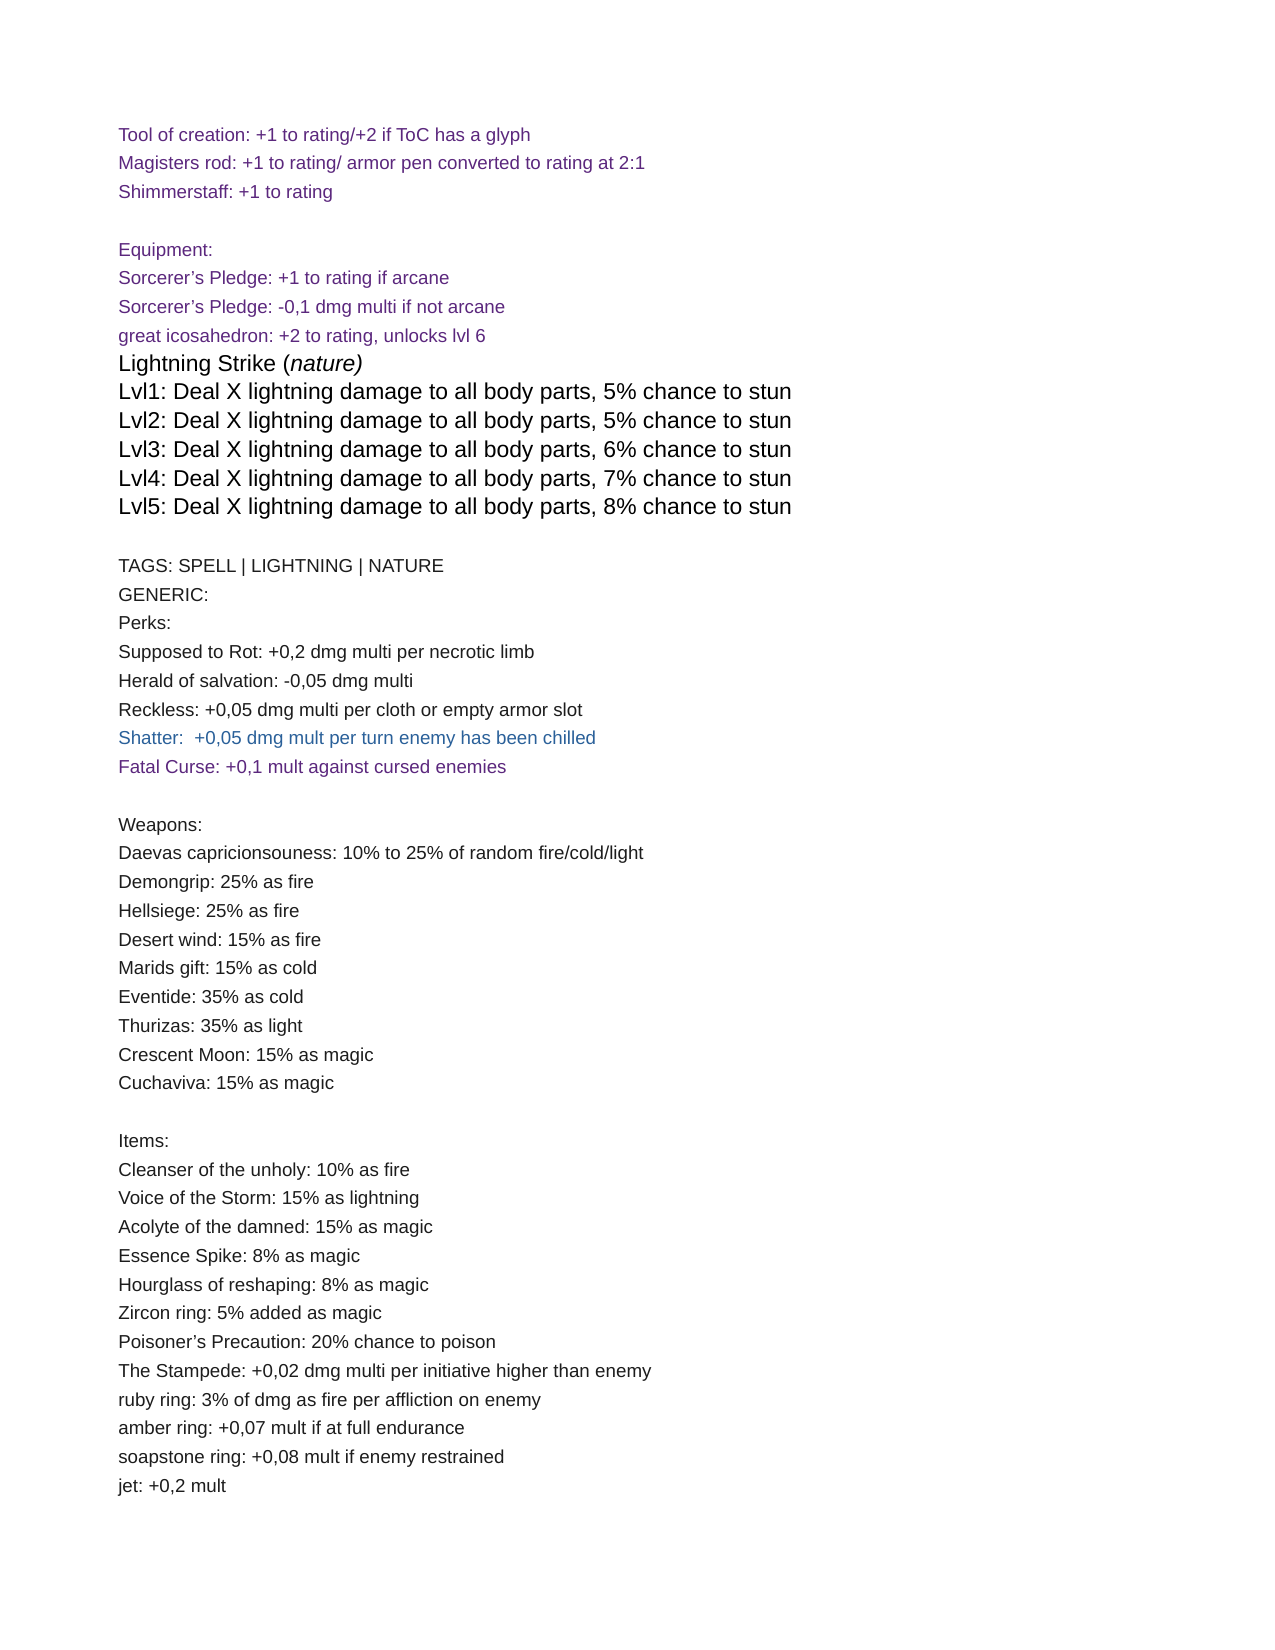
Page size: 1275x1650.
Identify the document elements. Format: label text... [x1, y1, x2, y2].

text Equipment: [118, 233, 1157, 262]
text TAGS: SPELL | LIGHTNING | NATURE GENERIC: Perks: [118, 549, 1157, 636]
text Weapons: [118, 808, 1157, 837]
text Lightning Strike (nature) [118, 348, 1157, 377]
text Herald of salvation: -0,05 dmg multi [118, 664, 1157, 693]
text Reckless: +0,05 dmg multi per cloth or empty armor slot [118, 693, 1157, 722]
text Lvl3: Deal X lightning damage to all body parts, 6% chance to stun [118, 434, 1157, 463]
text Tool of creation: +1 to rating/+2 if ToC has a glyph [118, 118, 1157, 147]
text [118, 1498, 1157, 1527]
text amber ring: +0,07 mult if at full endurance [118, 1412, 1157, 1441]
text Cuchaviva: 15% as magic [118, 1067, 1157, 1096]
text Magisters rod: +1 to rating/ armor pen converted to rating at 2:1 [118, 147, 1157, 176]
text Shatter: +0,05 dmg mult per turn enemy has been chilled [118, 722, 1157, 751]
text Desert wind: 15% as fire [118, 923, 1157, 952]
text Demongrip: 25% as fire [118, 866, 1157, 894]
text Shimmerstaff: +1 to rating [118, 176, 1157, 204]
text Zircon ring: 5% added as magic Poisoner’s Precaution: 20% chance to poison [118, 1297, 1157, 1354]
text jet: +0,2 mult [118, 1469, 1157, 1498]
text Eventide: 35% as cold [118, 981, 1157, 1009]
text Thurizas: 35% as light [118, 1009, 1157, 1038]
text soapstone ring: +0,08 mult if enemy restrained [118, 1441, 1157, 1469]
text Sorcerer’s Pledge: -0,1 dmg multi if not arcane [118, 291, 1157, 319]
text ruby ring: 3% of dmg as fire per affliction on enemy [118, 1383, 1157, 1412]
text Supposed to Rot: +0,2 dmg multi per necrotic limb [118, 636, 1157, 664]
text Lvl5: Deal X lightning damage to all body parts, 8% chance to stun [118, 492, 1157, 521]
text Essence Spike: 8% as magic [118, 1239, 1157, 1268]
text Lvl1: Deal X lightning damage to all body parts, 5% chance to stun Lvl2: Deal X lightning damage to all body parts, 5% chance to stun [118, 377, 1157, 434]
text Fatal Curse: +0,1 mult against cursed enemies [118, 751, 1157, 779]
text Lvl4: Deal X lightning damage to all body parts, 7% chance to stun [118, 463, 1157, 492]
text Crescent Moon: 15% as magic [118, 1038, 1157, 1067]
text Marids gift: 15% as cold [118, 952, 1157, 981]
text Daevas capricionsouness: 10% to 25% of random fire/cold/light [118, 837, 1157, 866]
text Acolyte of the damned: 15% as magic [118, 1211, 1157, 1239]
text Sorcerer’s Pledge: +1 to rating if arcane [118, 262, 1157, 291]
text Cleanser of the unholy: 10% as fire [118, 1153, 1157, 1182]
text Hourglass of reshaping: 8% as magic [118, 1268, 1157, 1297]
text great icosahedron: +2 to rating, unlocks lvl 6 [118, 319, 1157, 348]
text Voice of the Storm: 15% as lightning [118, 1182, 1157, 1211]
text Items: [118, 1124, 1157, 1153]
text The Stampede: +0,02 dmg multi per initiative higher than enemy [118, 1354, 1157, 1383]
text Hellsiege: 25% as fire [118, 894, 1157, 923]
